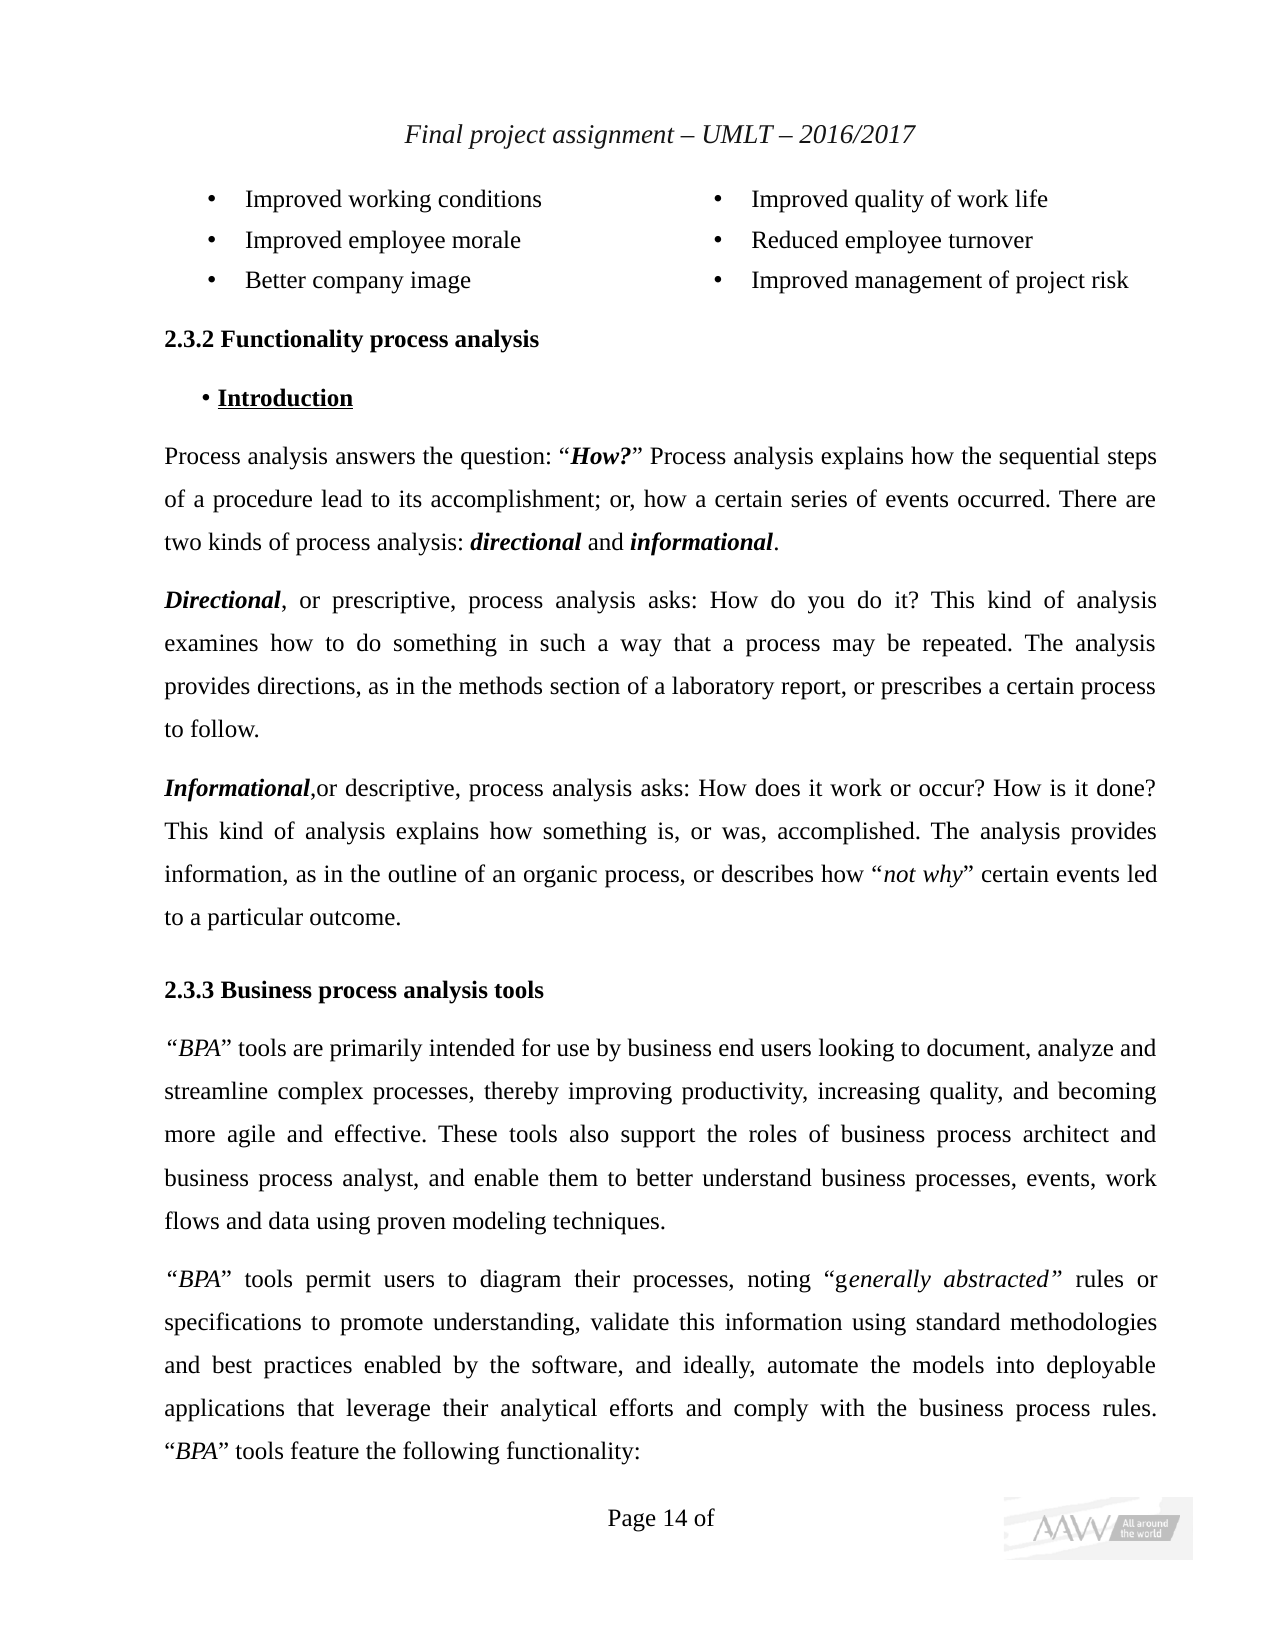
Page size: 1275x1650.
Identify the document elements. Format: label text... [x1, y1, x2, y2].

table_cell Better company image [164, 259, 670, 309]
text Informational,or descriptive, process analysis asks: How does it work or occur? How is it done? This kind of analysis explains how something is, or was, accomplished. The analysis provides information, as in the outline of an organic process, or describes how “not why” certain events led to a particular outcome. [164, 773, 1158, 931]
subtitle 2.3.3 Business process analysis tools [164, 975, 1158, 1004]
list Introduction [202, 383, 1158, 411]
table_cell Improved employee morale [164, 219, 670, 259]
table_cell Improved management of project risk [670, 259, 1205, 309]
table_cell Improved working conditions [164, 179, 670, 219]
picture [1003, 1497, 1193, 1560]
table_cell Improved quality of work life [670, 179, 1205, 219]
text “BPA” tools are primarily intended for use by business end users looking to document, analyze and streamline complex processes, thereby improving productivity, increasing quality, and becoming more agile and effective. These tools also support the roles of business process architect and business process analyst, and enable them to better understand business processes, events, work flows and data using proven modeling techniques. [164, 1033, 1158, 1234]
text Directional, or prescriptive, process analysis asks: How do you do it? This kind of analysis examines how to do something in such a way that a process may be repeated. The analysis provides directions, as in the methods section of a laboratory report, or prescribes a certain process to follow. [164, 585, 1158, 743]
subtitle 2.3.2 Functionality process analysis [164, 324, 1158, 353]
table_cell Reduced employee turnover [670, 219, 1205, 259]
text Process analysis answers the question: “How?” Process analysis explains how the sequential steps of a procedure lead to its accomplishment; or, how a certain series of events occurred. There are two kinds of process analysis: directional and informational. [164, 441, 1158, 556]
text “BPA” tools permit users to diagram their processes, noting “generally abstracted” rules or specifications to promote understanding, validate this information using standard methodologies and best practices enabled by the software, and ideally, automate the models into deployable applications that leverage their analytical efforts and comply with the business process rules. “BPA” tools feature the following functionality: [164, 1264, 1158, 1465]
